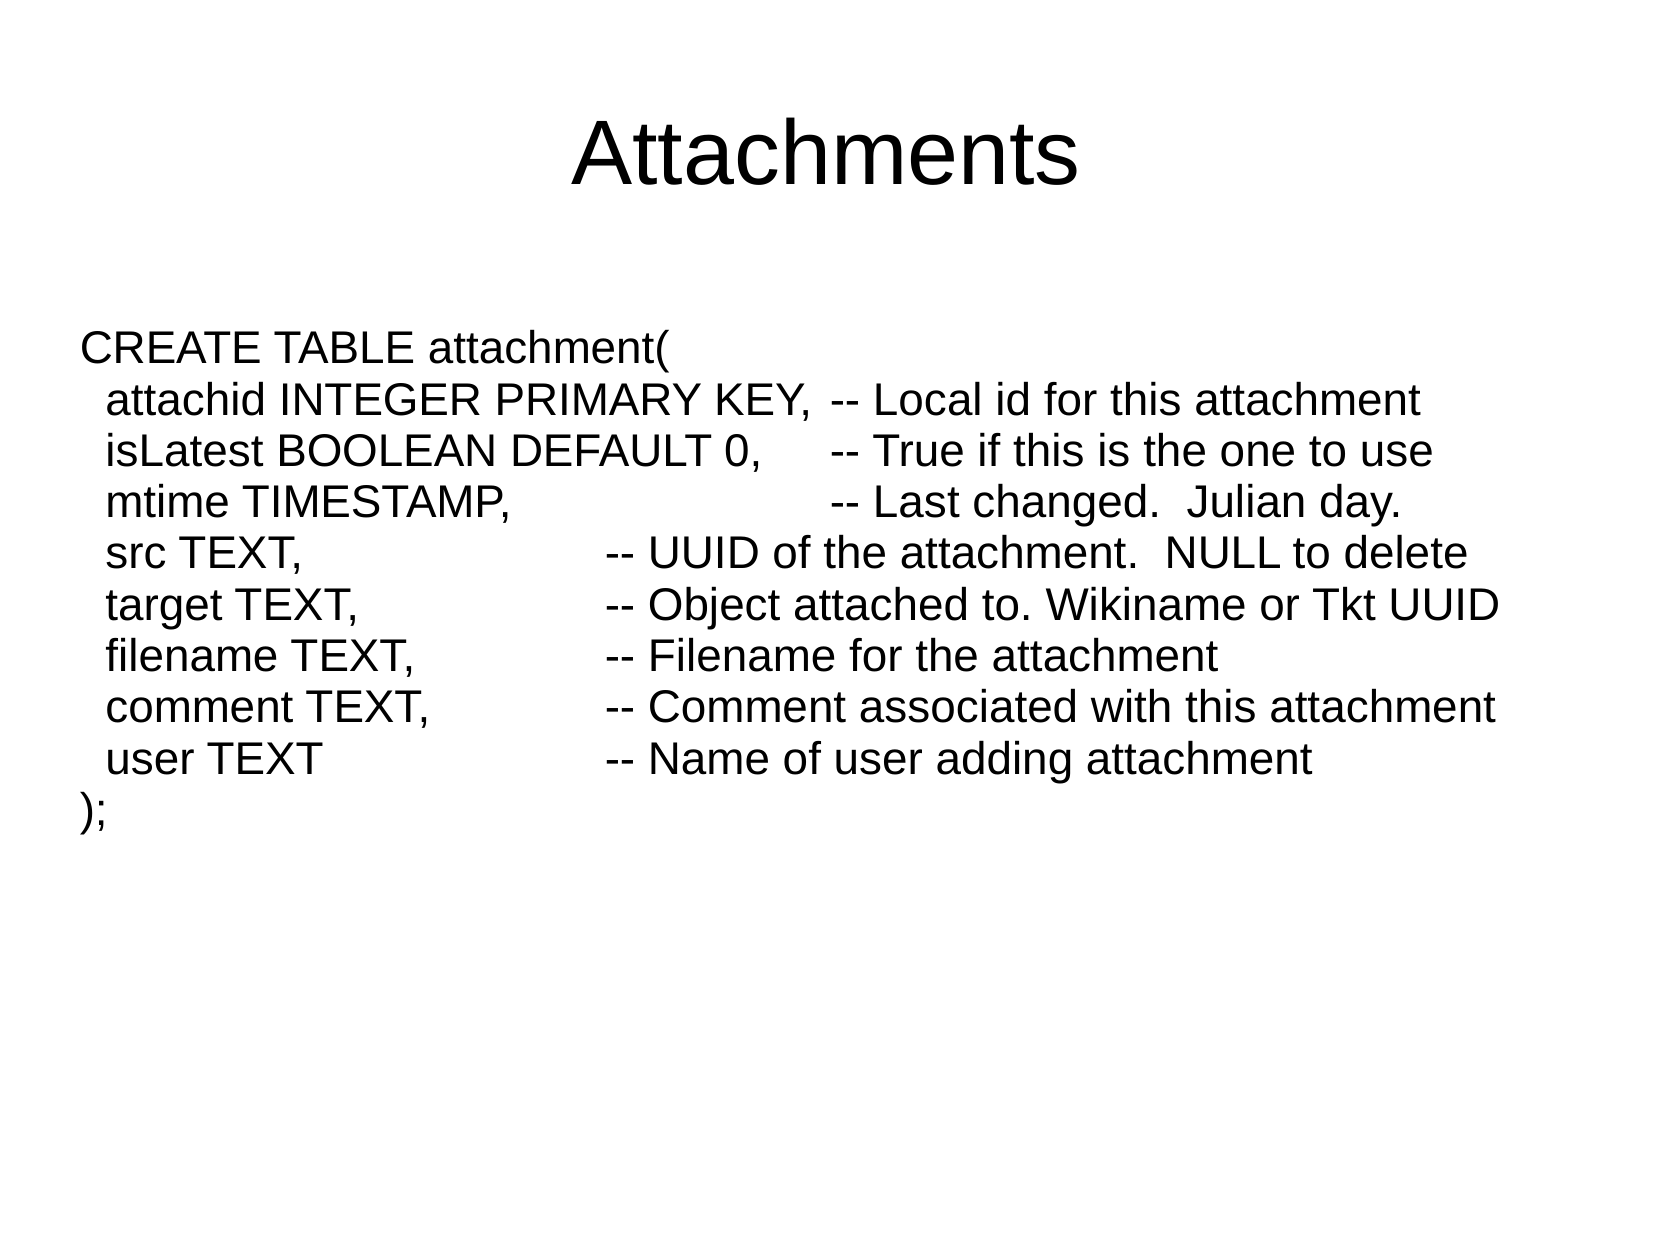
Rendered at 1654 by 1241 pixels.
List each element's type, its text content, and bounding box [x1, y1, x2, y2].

title Attachments [82, 49, 1571, 257]
text_box CREATE TABLE attachment( attachid INTEGER PRIMARY KEY, -- Local id for this attachment isLatest BOOLEAN DEFAULT 0, -- True if this is the one to use mtime TIMESTAMP, -- Last changed. Julian day. src TEXT, -- UUID of the attachment. NULL to delete target TEXT, -- Object attached to. Wikiname or Tkt UUID filename TEXT, -- Filename for the attachment comment TEXT, -- Comment associated with this attachment user TEXT -- Name of user adding attachment ); [65, 315, 1516, 843]
